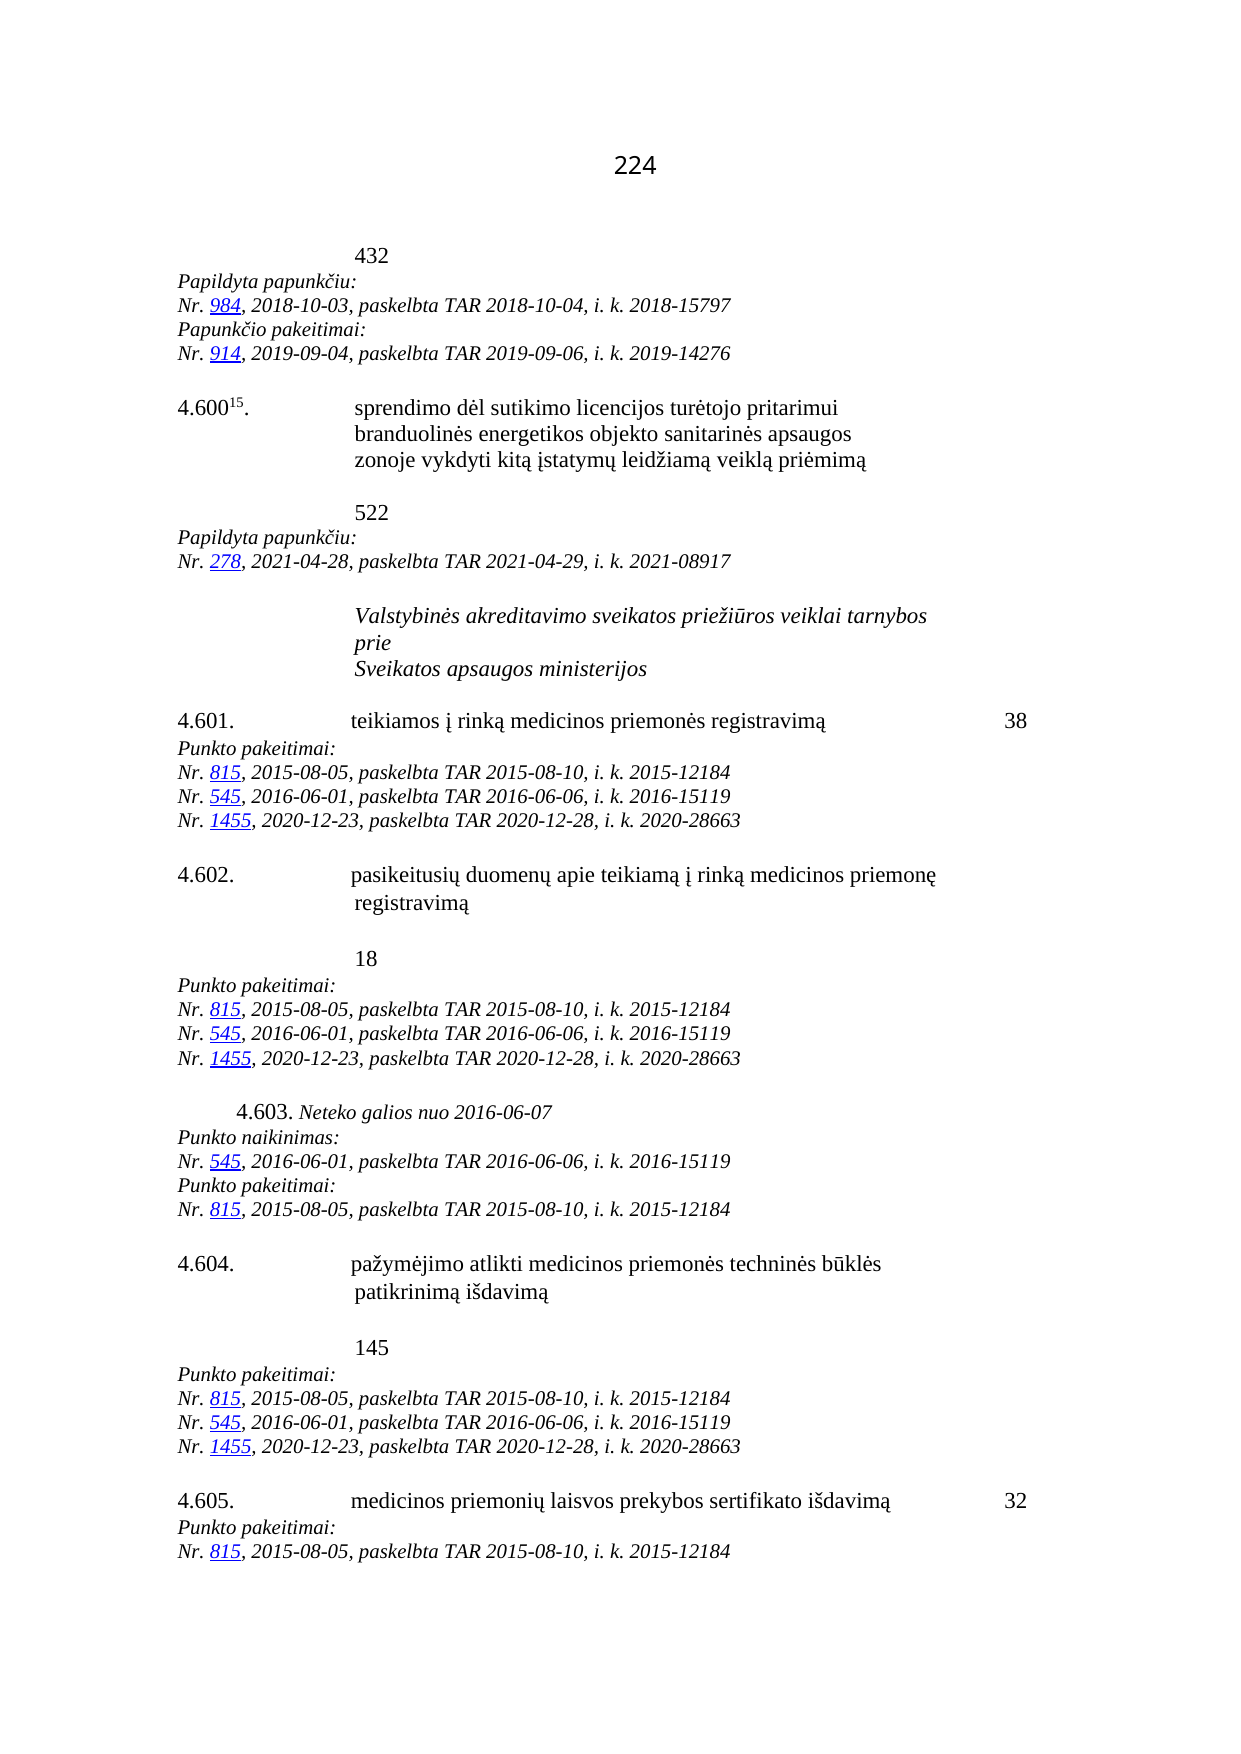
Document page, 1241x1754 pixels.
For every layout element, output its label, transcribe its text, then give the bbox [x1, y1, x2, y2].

text Nr. 815, 2015-08-05, paskelbta TAR 2015-08-10, i. k. 2015-12184 [177, 1386, 1093, 1410]
text Nr. 1455, 2020-12-23, paskelbta TAR 2020-12-28, i. k. 2020-28663 [177, 808, 1093, 832]
text Punkto pakeitimai: [177, 973, 1093, 997]
text Papunkčio pakeitimai: [177, 317, 1093, 341]
text Nr. 815, 2015-08-05, paskelbta TAR 2015-08-10, i. k. 2015-12184 [177, 997, 1093, 1021]
text Papildyta papunkčiu: [177, 268, 1093, 293]
text Nr. 815, 2015-08-05, paskelbta TAR 2015-08-10, i. k. 2015-12184 [177, 1539, 1093, 1563]
text Papildyta papunkčiu: [177, 525, 1093, 549]
text 4.605. medicinos priemonių laisvos prekybos sertifikato išdavimą 32 [177, 1487, 1093, 1513]
text Nr. 545, 2016-06-01, paskelbta TAR 2016-06-06, i. k. 2016-15119 [177, 1149, 1093, 1173]
text Nr. 545, 2016-06-01, paskelbta TAR 2016-06-06, i. k. 2016-15119 [177, 1410, 1093, 1434]
text 4.601. teikiamos į rinką medicinos priemonės registravimą 38 [177, 708, 1093, 734]
text Nr. 815, 2015-08-05, paskelbta TAR 2015-08-10, i. k. 2015-12184 [177, 1197, 1093, 1221]
text Nr. 984, 2018-10-03, paskelbta TAR 2018-10-04, i. k. 2018-15797 [177, 293, 1093, 317]
text Nr. 278, 2021-04-28, paskelbta TAR 2021-04-29, i. k. 2021-08917 [177, 549, 1093, 573]
text Nr. 1455, 2020-12-23, paskelbta TAR 2020-12-28, i. k. 2020-28663 [177, 1045, 1093, 1069]
text 4.603. Neteko galios nuo 2016-06-07 [177, 1098, 1093, 1124]
text 4.602. pasikeitusių duomenų apie teikiamą į rinką medicinos priemonę registravimą 18 [177, 861, 945, 971]
text Nr. 914, 2019-09-04, paskelbta TAR 2019-09-06, i. k. 2019-14276 [177, 341, 1093, 365]
text Punkto pakeitimai: [177, 736, 1093, 760]
text 432 [177, 216, 945, 268]
text Punkto pakeitimai: [177, 1362, 1093, 1386]
text 4.60015. sprendimo dėl sutikimo licencijos turėtojo pritarimui branduolinės energetikos objekto sanitarinės apsaugos zonoje vykdyti kitą įstatymų leidžiamą veiklą priėmimą 522 [177, 393, 916, 525]
text Punkto pakeitimai: [177, 1173, 1093, 1197]
text 4.604. pažymėjimo atlikti medicinos priemonės techninės būklės patikrinimą išdavimą 145 [177, 1249, 945, 1360]
text Nr. 1455, 2020-12-23, paskelbta TAR 2020-12-28, i. k. 2020-28663 [177, 1434, 1093, 1458]
text Valstybinės akreditavimo sveikatos priežiūros veiklai tarnybos prie Sveikatos apsaugos ministerijos [354, 602, 945, 708]
text Punkto naikinimas: [177, 1124, 1093, 1149]
text Nr. 545, 2016-06-01, paskelbta TAR 2016-06-06, i. k. 2016-15119 [177, 784, 1093, 808]
text Nr. 545, 2016-06-01, paskelbta TAR 2016-06-06, i. k. 2016-15119 [177, 1021, 1093, 1045]
text Nr. 815, 2015-08-05, paskelbta TAR 2015-08-10, i. k. 2015-12184 [177, 760, 1093, 784]
text Punkto pakeitimai: [177, 1515, 1093, 1539]
